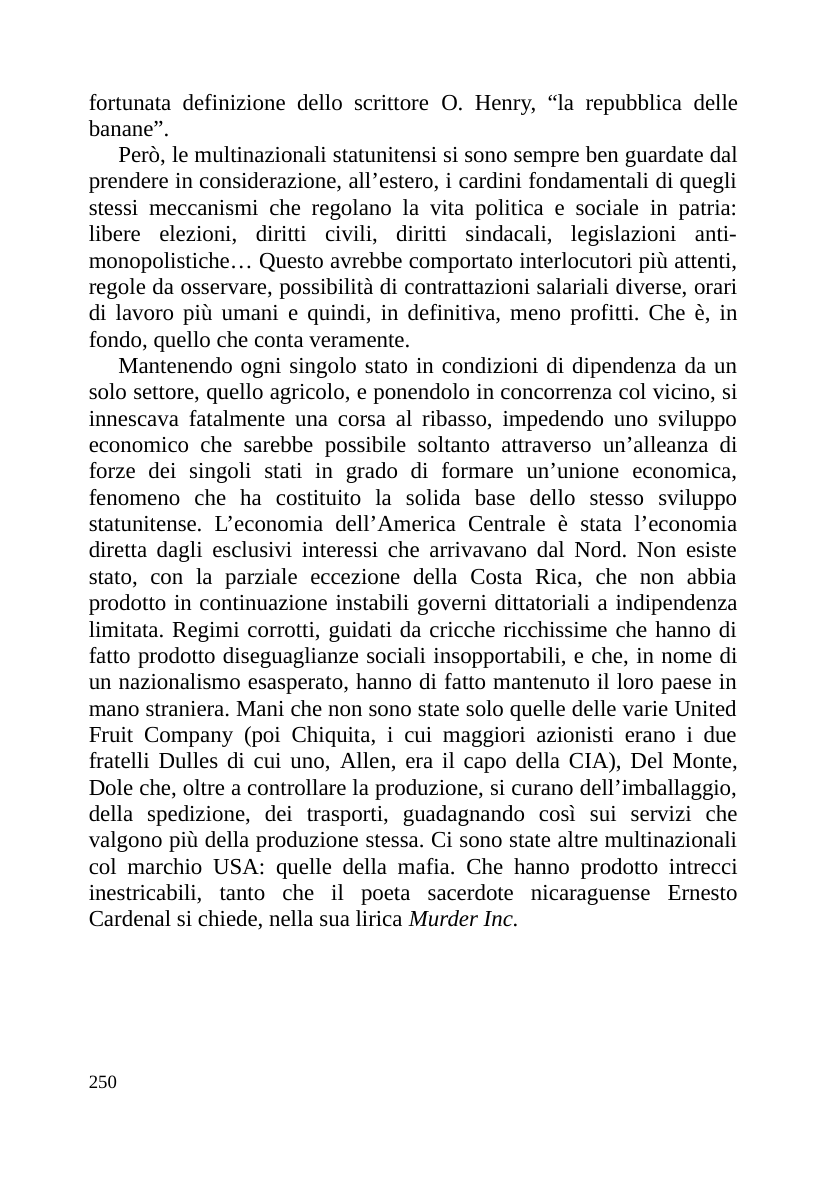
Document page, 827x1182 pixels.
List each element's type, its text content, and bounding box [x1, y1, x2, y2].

text Però, le multinazionali statunitensi si sono sempre ben guardate dal prendere in considerazione, all’estero, i cardini fondamentali di quegli stessi meccanismi che regolano la vita politica e sociale in patria: libere elezioni, diritti civili, diritti sindacali, legislazioni anti-monopolistiche… Questo avrebbe comportato interlocutori più attenti, regole da osservare, possibilità di contrattazioni salariali diverse, orari di lavoro più umani e quindi, in definitiva, meno profitti. Che è, in fondo, quello che conta veramente. [88, 141, 738, 352]
text fortunata definizione dello scrittore O. Henry, “la repubblica delle banane”. [88, 88, 738, 141]
text Mantenendo ogni singolo stato in condizioni di dipendenza da un solo settore, quello agricolo, e ponendolo in concorrenza col vicino, si innescava fatalmente una corsa al ribasso, impedendo uno sviluppo economico che sarebbe possibile soltanto attraverso un’alleanza di forze dei singoli stati in grado di formare un’unione economica, fenomeno che ha costituito la solida base dello stesso sviluppo statunitense. L’economia dell’America Centrale è stata l’economia diretta dagli esclusivi interessi che arrivavano dal Nord. Non esiste stato, con la parziale eccezione della Costa Rica, che non abbia prodotto in continuazione instabili governi dittatoriali a indipendenza limitata. Regimi corrotti, guidati da cricche ricchissime che hanno di fatto prodotto diseguaglianze sociali insopportabili, e che, in nome di un nazionalismo esasperato, hanno di fatto mantenuto il loro paese in mano straniera. Mani che non sono state solo quelle delle varie United Fruit Company (poi Chiquita, i cui maggiori azionisti erano i due fratelli Dulles di cui uno, Allen, era il capo della CIA), Del Monte, Dole che, oltre a controllare la produzione, si curano dell’imballaggio, della spedizione, dei trasporti, guadagnando così sui servizi che valgono più della produzione stessa. Ci sono state altre multinazionali col marchio USA: quelle della mafia. Che hanno prodotto intrecci inestricabili, tanto che il poeta sacerdote nicaraguense Ernesto Cardenal si chiede, nella sua lirica Murder Inc. [88, 352, 738, 932]
